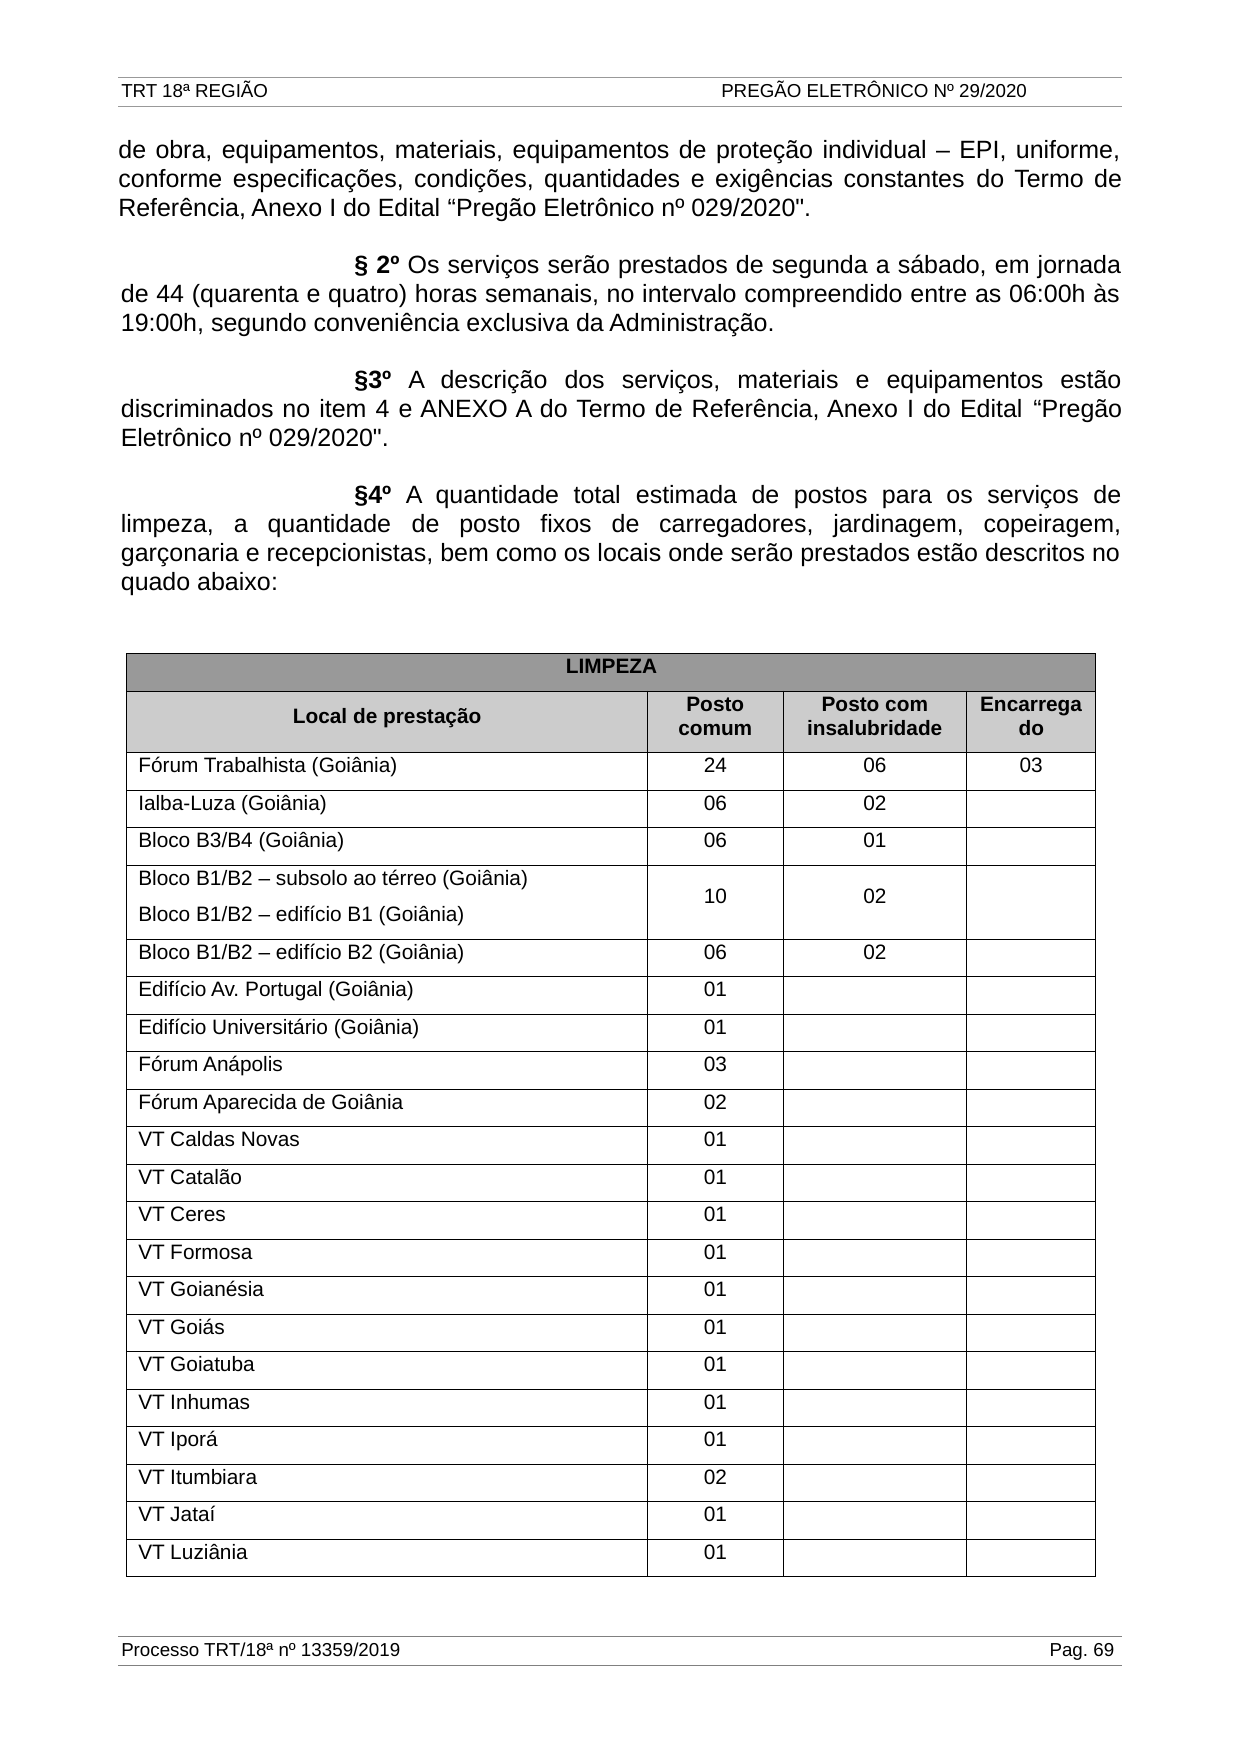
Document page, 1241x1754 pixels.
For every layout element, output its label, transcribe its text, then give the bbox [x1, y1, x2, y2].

table_cell 06 [648, 791, 783, 827]
table_cell [784, 1165, 966, 1201]
table_cell [967, 977, 1095, 1013]
table_cell [784, 1540, 966, 1576]
table_cell VT Goiatuba [127, 1352, 647, 1388]
table_cell 01 [648, 1127, 783, 1163]
table_cell VT Goianésia [127, 1277, 647, 1313]
table_cell Bloco B3/B4 (Goiânia) [127, 828, 647, 864]
table_cell 03 [967, 753, 1095, 789]
table_cell 01 [648, 1352, 783, 1388]
table_cell [967, 1315, 1095, 1351]
table_cell 06 [784, 753, 966, 789]
table_header LIMPEZA [127, 654, 1095, 691]
text de obra, equipamentos, materiais, equipamentos de proteção individual – EPI, uniforme, conforme especificações, condições, quantidades e exigências constantes do Termo de Referência, Anexo I do Edital “Pregão Eletrônico nº 029/2020". [118, 136, 1122, 222]
table_cell [784, 977, 966, 1013]
table_cell 03 [648, 1052, 783, 1088]
table_cell [784, 1352, 966, 1388]
table_cell Bloco B1/B2 – edifício B2 (Goiânia) [127, 940, 647, 976]
table_cell [967, 1127, 1095, 1163]
table_cell Fórum Aparecida de Goiânia [127, 1090, 647, 1126]
table_cell [784, 1465, 966, 1501]
table_cell [967, 1165, 1095, 1201]
table_cell [784, 1090, 966, 1126]
table_cell VT Ceres [127, 1202, 647, 1238]
table_cell 02 [784, 940, 966, 976]
table_cell [784, 1427, 966, 1463]
table_cell 10 [648, 866, 783, 938]
table_cell VT Formosa [127, 1240, 647, 1276]
text § 2º Os serviços serão prestados de segunda a sábado, em jornada de 44 (quarenta e quatro) horas semanais, no intervalo compreendido entre as 06:00h às 19:00h, segundo conveniência exclusiva da Administração. [121, 251, 1122, 337]
table_cell 01 [648, 1277, 783, 1313]
table_cell [784, 1240, 966, 1276]
table_cell 02 [784, 791, 966, 827]
table_cell [967, 1202, 1095, 1238]
table_cell VT Itumbiara [127, 1465, 647, 1501]
table_cell 01 [784, 828, 966, 864]
table_cell [784, 1202, 966, 1238]
table_cell 06 [648, 828, 783, 864]
table_cell [967, 1465, 1095, 1501]
table_cell [967, 866, 1095, 938]
table_cell Local de prestação [127, 692, 647, 752]
table_cell 01 [648, 1165, 783, 1201]
table_cell 01 [648, 1540, 783, 1576]
table_cell [784, 1127, 966, 1163]
table_cell VT Catalão [127, 1165, 647, 1201]
table_cell [967, 828, 1095, 864]
text §4º A quantidade total estimada de postos para os serviços de limpeza, a quantidade de posto fixos de carregadores, jardinagem, copeiragem, garçonaria e recepcionistas, bem como os locais onde serão prestados estão descritos no quado abaixo: [121, 481, 1122, 596]
table_cell 24 [648, 753, 783, 789]
table_cell VT Luziânia [127, 1540, 647, 1576]
table_cell Fórum Trabalhista (Goiânia) [127, 753, 647, 789]
table_cell VT Inhumas [127, 1390, 647, 1426]
table_cell 01 [648, 1015, 783, 1051]
table_cell VT Iporá [127, 1427, 647, 1463]
table_cell 06 [648, 940, 783, 976]
table_cell [967, 1090, 1095, 1126]
table_cell [784, 1277, 966, 1313]
table_cell Edifício Av. Portugal (Goiânia) [127, 977, 647, 1013]
table_cell Encarregado [967, 692, 1095, 752]
table_cell [967, 791, 1095, 827]
table_cell VT Caldas Novas [127, 1127, 647, 1163]
table_cell 01 [648, 1502, 783, 1538]
table_cell [967, 1502, 1095, 1538]
table_cell Bloco B1/B2 – subsolo ao térreo (Goiânia) Bloco B1/B2 – edifício B1 (Goiânia) [127, 866, 647, 938]
table_cell Fórum Anápolis [127, 1052, 647, 1088]
table_cell 01 [648, 1202, 783, 1238]
table_cell 02 [648, 1465, 783, 1501]
table_cell [784, 1052, 966, 1088]
table_cell Edifício Universitário (Goiânia) [127, 1015, 647, 1051]
table_cell VT Jataí [127, 1502, 647, 1538]
table_cell [967, 1390, 1095, 1426]
table_cell [967, 1015, 1095, 1051]
table_cell [967, 1277, 1095, 1313]
text §3º A descrição dos serviços, materiais e equipamentos estão discriminados no item 4 e ANEXO A do Termo de Referência, Anexo I do Edital “Pregão Eletrônico nº 029/2020". [121, 366, 1122, 452]
table_cell [967, 1352, 1095, 1388]
table_cell [784, 1315, 966, 1351]
table_cell 01 [648, 1240, 783, 1276]
table_cell Ialba-Luza (Goiânia) [127, 791, 647, 827]
table_cell [967, 1052, 1095, 1088]
table_cell 02 [784, 866, 966, 938]
table_cell 01 [648, 1427, 783, 1463]
table_cell Posto com insalubridade [784, 692, 966, 752]
table_cell VT Goiás [127, 1315, 647, 1351]
table_cell [784, 1015, 966, 1051]
table_cell [967, 1240, 1095, 1276]
table_cell 01 [648, 1390, 783, 1426]
table_cell [967, 1540, 1095, 1576]
table_cell Posto comum [648, 692, 783, 752]
table_cell [784, 1502, 966, 1538]
table_cell 01 [648, 977, 783, 1013]
table_cell [967, 940, 1095, 976]
table_cell 02 [648, 1090, 783, 1126]
table_cell [967, 1427, 1095, 1463]
table_cell [784, 1390, 966, 1426]
table_cell 01 [648, 1315, 783, 1351]
